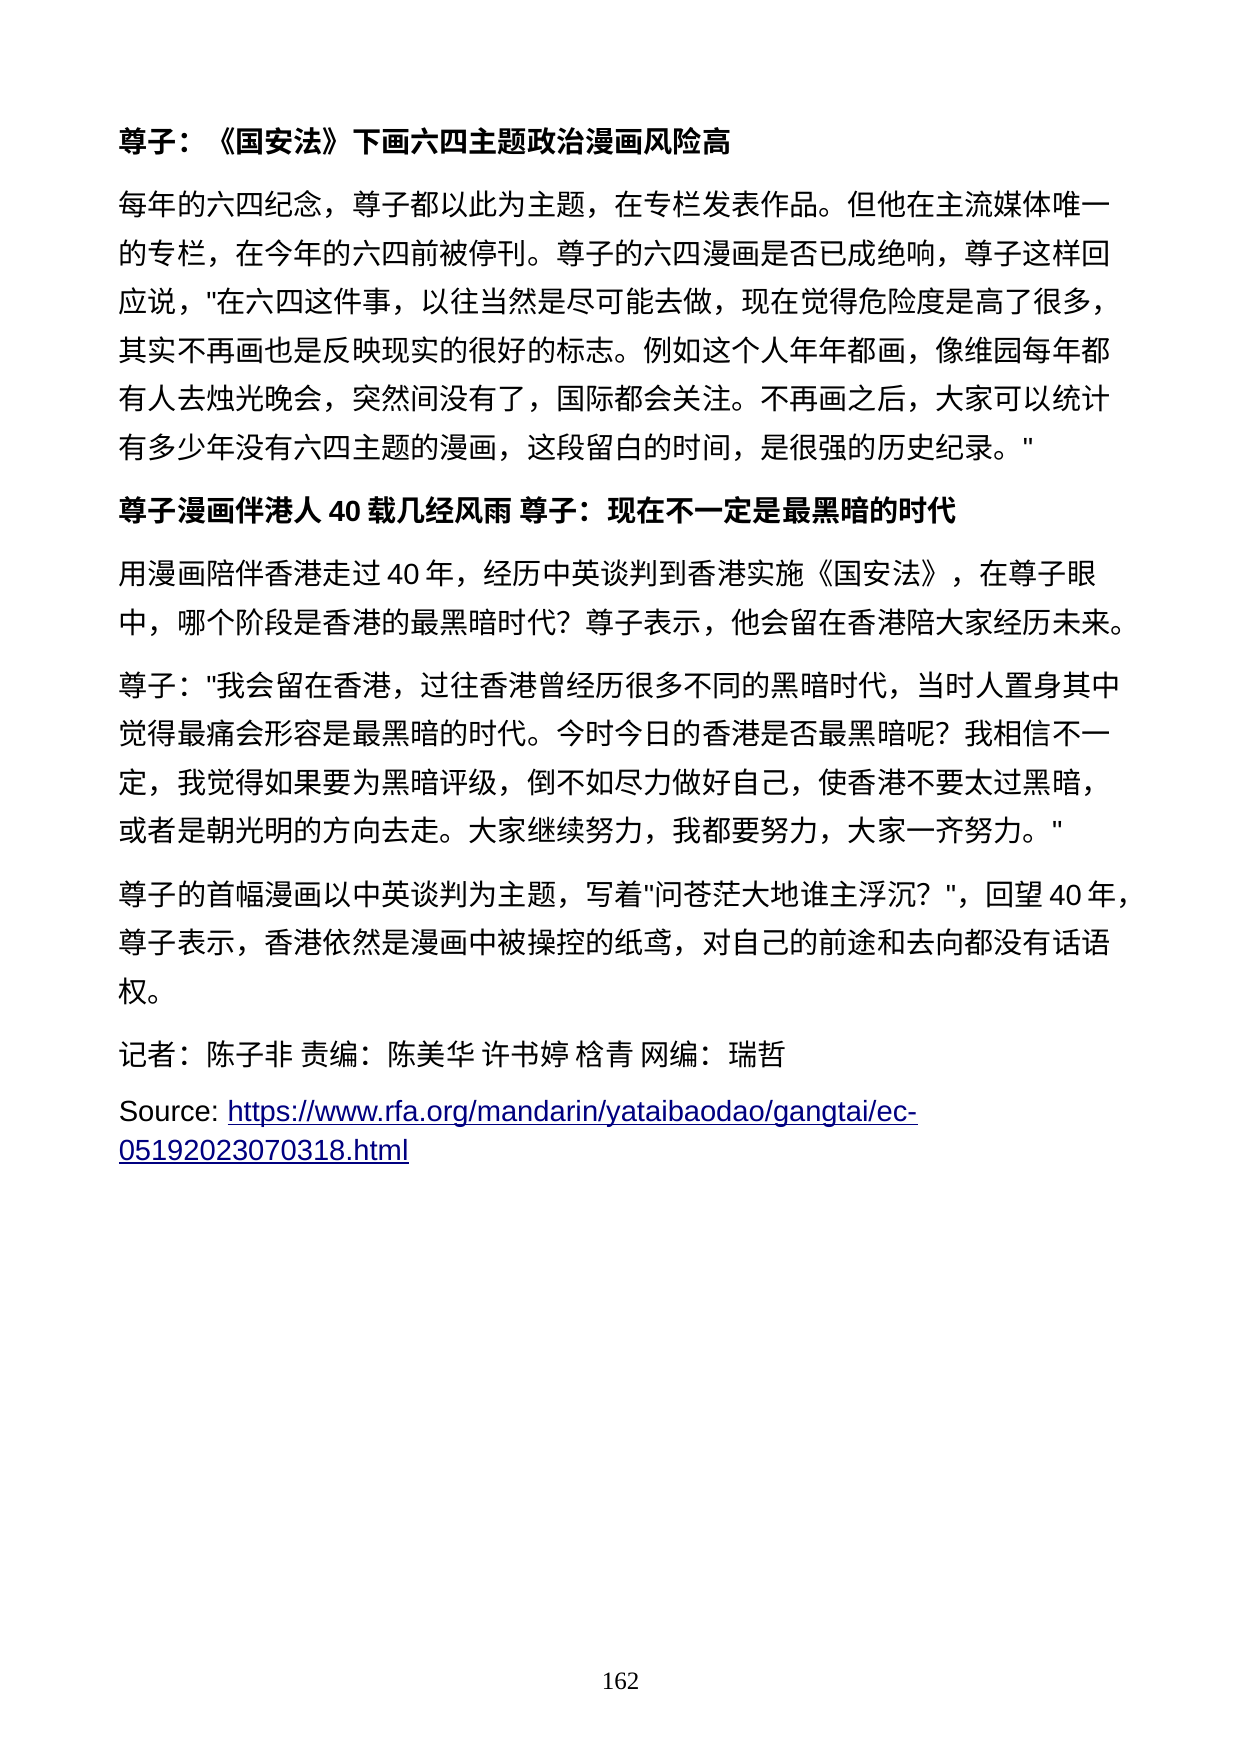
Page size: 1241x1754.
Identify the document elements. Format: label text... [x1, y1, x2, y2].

text 用漫画陪伴香港走过40年，经历中英谈判到香港实施《国安法》，在尊子眼中，哪个阶段是香港的最黑暗时代？尊子表示，他会留在香港陪大家经历未来。 [118, 551, 1122, 641]
text Source: https://www.rfa.org/mandarin/yataibaodao/gangtai/ec-05192023070318.html [118, 1094, 1122, 1166]
text 每年的六四纪念，尊子都以此为主题，在专栏发表作品。但他在主流媒体唯一的专栏，在今年的六四前被停刊。尊子的六四漫画是否已成绝响，尊子这样回应说，"在六四这件事，以往当然是尽可能去做，现在觉得危险度是高了很多，其实不再画也是反映现实的很好的标志。例如这个人年年都画，像维园每年都有人去烛光晚会，突然间没有了，国际都会关注。不再画之后，大家可以统计有多少年没有六四主题的漫画，这段留白的时间，是很强的历史纪录。" [118, 182, 1122, 467]
text 尊子："我会留在香港，过往香港曾经历很多不同的黑暗时代，当时人置身其中觉得最痛会形容是最黑暗的时代。今时今日的香港是否最黑暗呢？我相信不一定，我觉得如果要为黑暗评级，倒不如尽力做好自己，使香港不要太过黑暗，或者是朝光明的方向去走。大家继续努力，我都要努力，大家一齐努力。" [118, 662, 1122, 850]
text 尊子漫画伴港人40载几经风雨 尊子：现在不一定是最黑暗的时代 [118, 487, 1122, 530]
text 尊子：《国安法》下画六四主题政治漫画风险高 [118, 118, 1122, 161]
text 记者：陈子非 责编：陈美华 许书婷 梒青 网编：瑞哲 [118, 1031, 1122, 1073]
text 尊子的首幅漫画以中英谈判为主题，写着"问苍茫大地谁主浮沉？"，回望40年，尊子表示，香港依然是漫画中被操控的纸鸢，对自己的前途和去向都没有话语权。 [118, 871, 1122, 1010]
